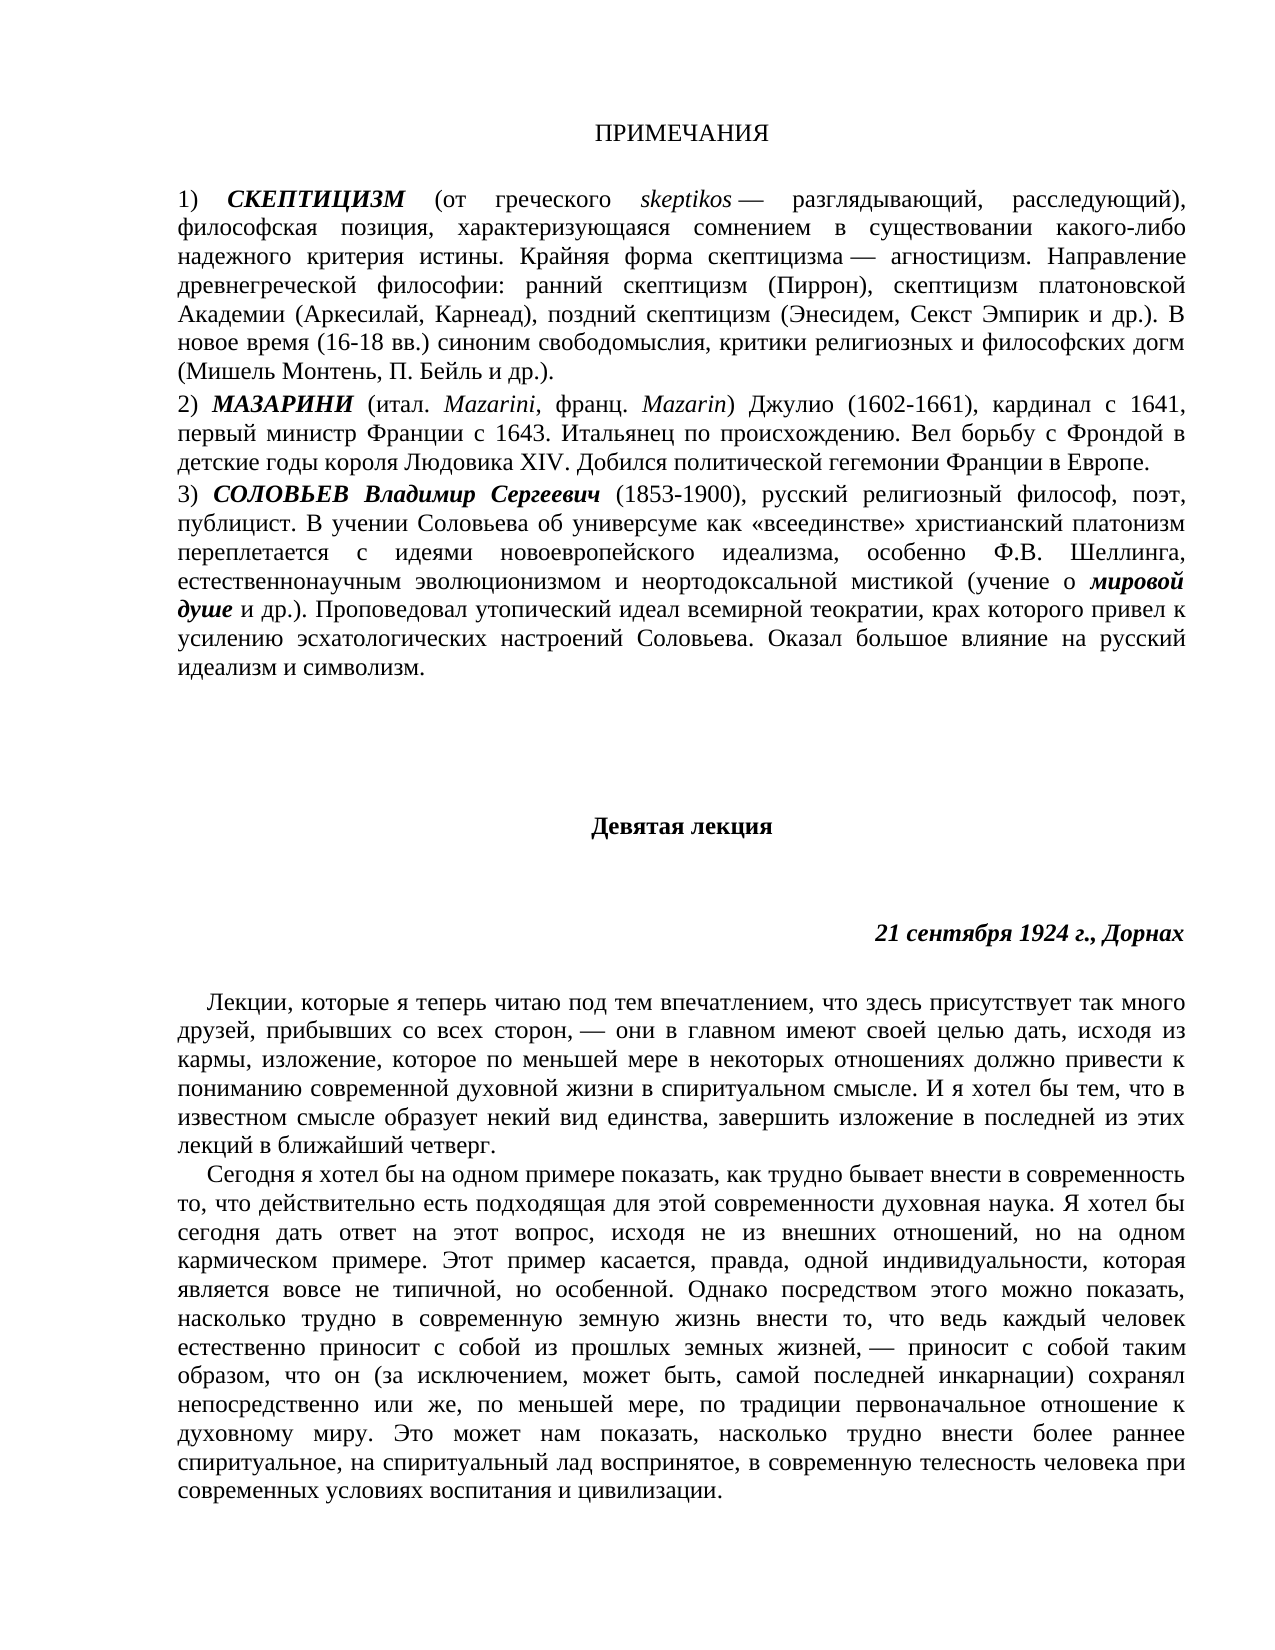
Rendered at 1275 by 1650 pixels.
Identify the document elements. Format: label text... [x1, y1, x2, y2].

text Лекции, которые я теперь читаю под тем впечатлением, что здесь присутствует так много друзей, прибывших со всех сторон, — они в главном имеют своей целью дать, исходя из кармы, изложение, которое по меньшей мере в некоторых отношениях должно привести к пониманию современной духовной жизни в спиритуальном смысле. И я хотел бы тем, что в известном смысле образует некий вид единства, завершить изложение в последней из этих лекций в ближайший четверг. [177, 987, 1186, 1159]
text Девятая лекция [177, 811, 1186, 840]
text Сегодня я хотел бы на одном примере показать, как трудно бывает внести в современность то, что действительно есть подходящая для этой современности духовная наука. Я хотел бы сегодня дать ответ на этот вопрос, исходя не из внешних отношений, но на одном кармическом примере. Этот пример касается, правда, одной индивидуальности, которая является вовсе не типичной, но особенной. Однако посредством этого можно показать, насколько трудно в современную земную жизнь внести то, что ведь каждый человек естественно приносит с собой из прошлых земных жизней, — приносит с собой таким образом, что он (за исключением, может быть, самой последней инкарнации) сохранял непосредственно или же, по меньшей мере, по традиции первоначальное отношение к духовному миру. Это может нам показать, насколько трудно внести более раннее спиритуальное, на спиритуальный лад воспринятое, в современную телесность человека при современных условиях воспитания и цивилизации. [177, 1159, 1186, 1504]
text 3) СОЛОВЬЕВ Владимир Сергеевич (1853-1900), русский религиозный философ, поэт, публицист. В учении Соловьева об универсуме как «всеединстве» христианский платонизм переплетается с идеями новоевропейского идеализма, особенно Ф.В. Шеллинга, естественнонаучным эволюционизмом и неортодоксальной мистикой (учение о мировой душе и др.). Проповедовал утопический идеал всемирной теократии, крах которого привел к усилению эсхатологических настроений Соловьева. Оказал большое влияние на русский идеализм и символизм. [177, 479, 1186, 681]
text 1) СКЕПТИЦИЗМ (от греческого skeptikos — разглядывающий, расследующий), философская позиция, характеризующаяся сомнением в существовании какого-либо надежного критерия истины. Крайняя форма скептицизма — агностицизм. Направление древнегреческой философии: ранний скептицизм (Пиррон), скептицизм платоновской Академии (Аркесилай, Карнеад), поздний скептицизм (Энесидем, Секст Эмпирик и др.). В новое время (16-18 вв.) синоним свободомыслия, критики религиозных и философских догм (Мишель Монтень, П. Бейль и др.). [177, 184, 1186, 385]
text 2) МАЗАРИНИ (итал. Mazarini, франц. Mazarin) Джулио (1602-1661), кардинал с 1641, первый министр Франции с 1643. Итальянец по происхождению. Вел борьбу с Фрондой в детские годы короля Людовика XIV. Добился политической гегемонии Франции в Европе. [177, 389, 1186, 475]
text ПРИМЕЧАНИЯ [177, 118, 1186, 147]
text 21 сентября 1924 г., Дорнах [177, 918, 1186, 947]
